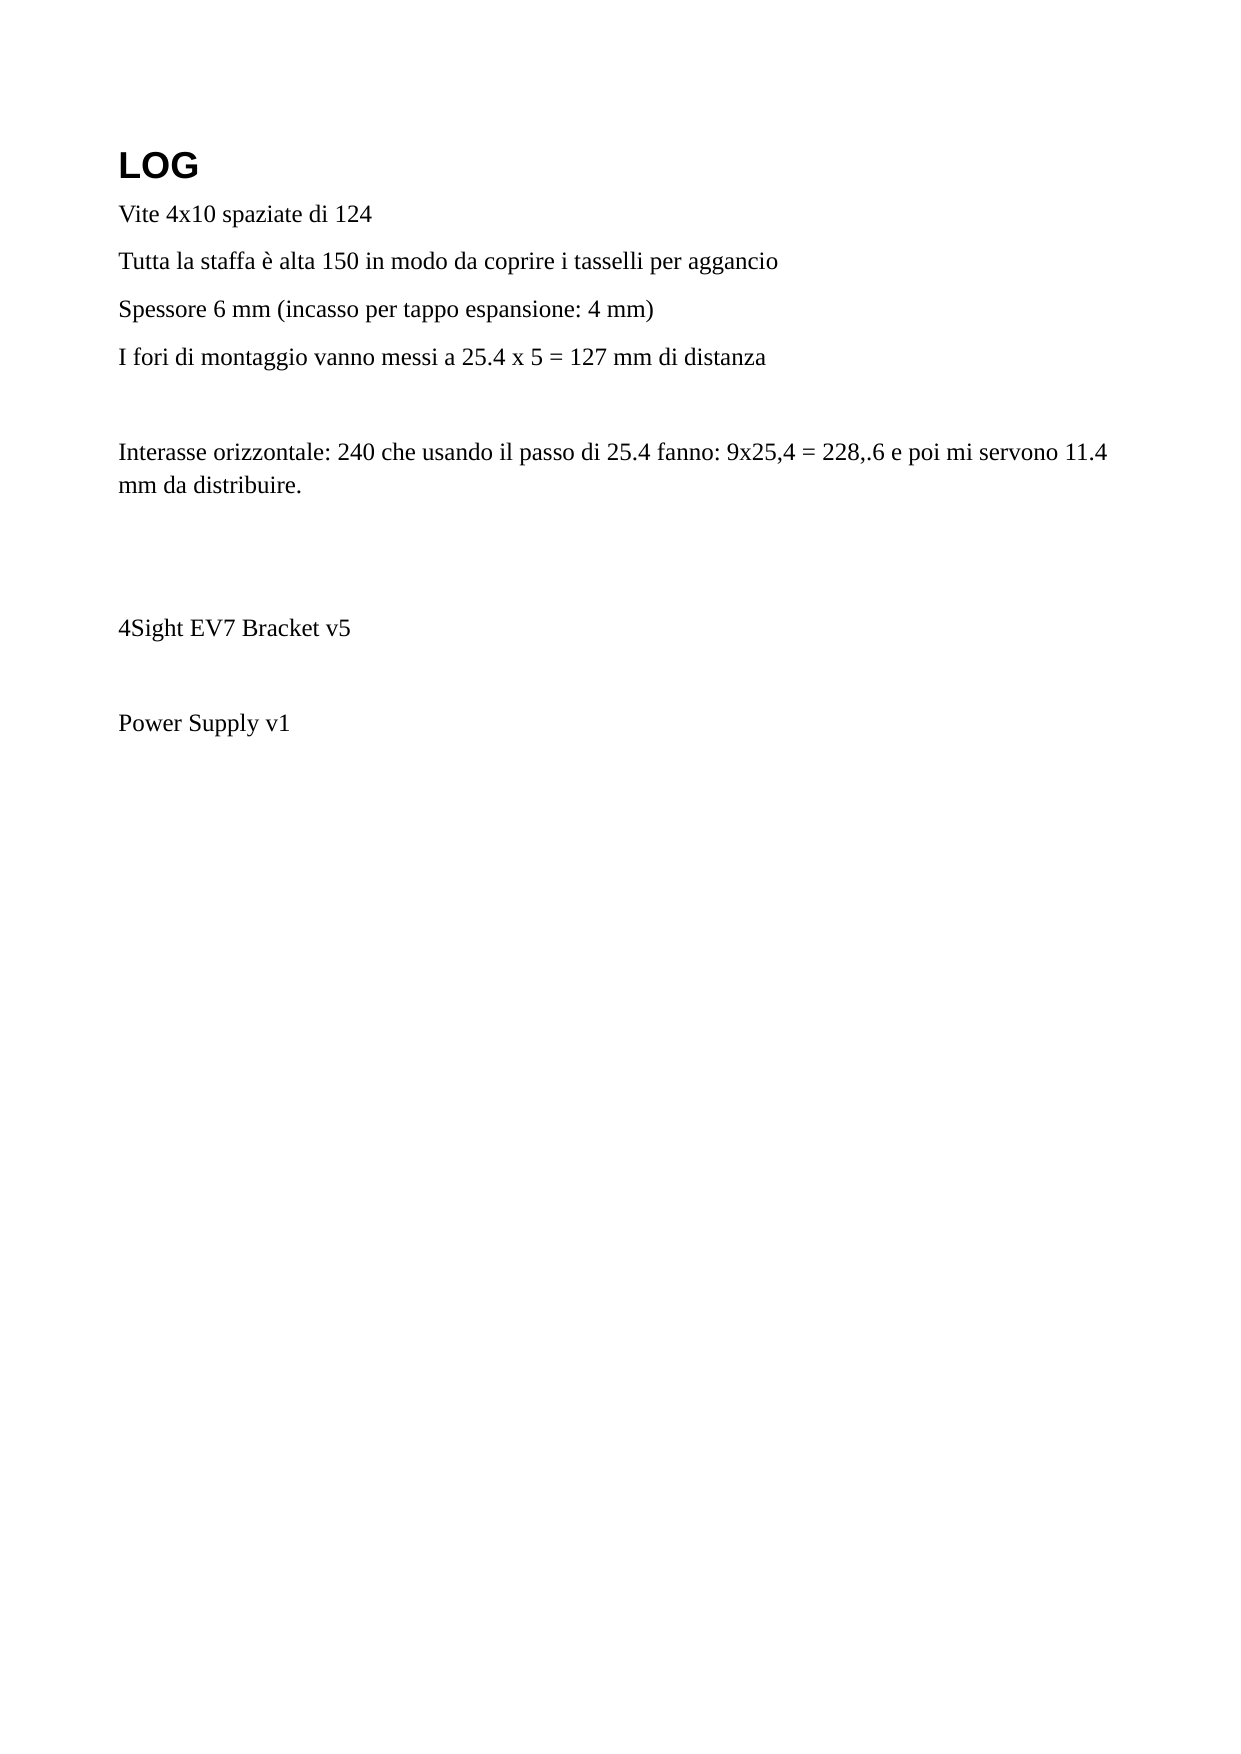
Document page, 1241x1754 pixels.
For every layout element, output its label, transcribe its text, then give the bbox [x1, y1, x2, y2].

text Vite 4x10 spaziate di 124 [118, 199, 1122, 227]
text Interasse orizzontale: 240 che usando il passo di 25.4 fanno: 9x25,4 = 228,.6 e poi mi servono 11.4 mm da distribuire. [118, 437, 1122, 498]
text 4Sight EV7 Bracket v5 [118, 613, 1122, 641]
text I fori di montaggio vanno messi a 25.4 x 5 = 127 mm di distanza [118, 342, 1122, 370]
text Tutta la staffa è alta 150 in modo da coprire i tasselli per aggancio [118, 246, 1122, 275]
subtitle LOG [118, 143, 1122, 186]
text Spessore 6 mm (incasso per tappo espansione: 4 mm) [118, 294, 1122, 323]
text Power Supply v1 [118, 708, 1122, 737]
